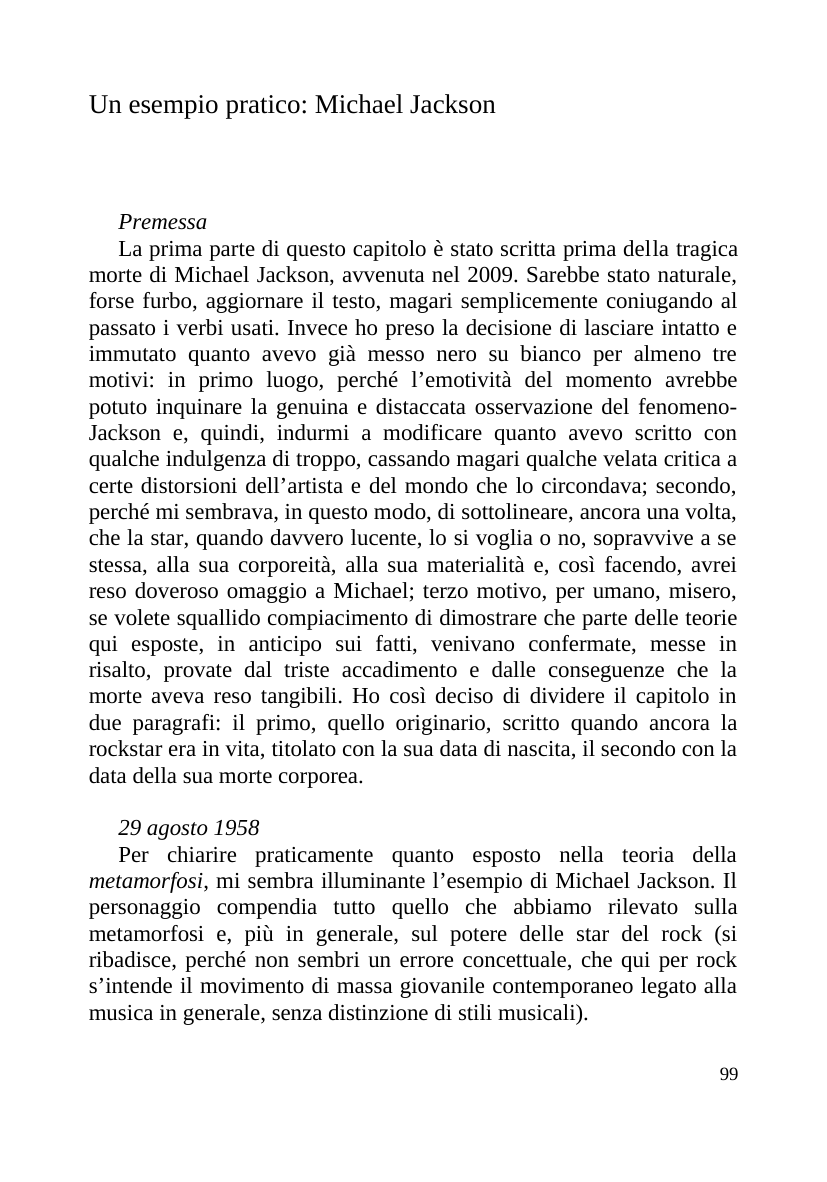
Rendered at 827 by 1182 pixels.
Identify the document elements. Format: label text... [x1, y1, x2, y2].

text Per chiarire praticamente quanto esposto nella teoria della metamorfosi, mi sembra illuminante l’esempio di Michael Jackson. Il personaggio compendia tutto quello che abbiamo rilevato sulla metamorfosi e, più in generale, sul potere delle star del rock (si ribadisce, perché non sembri un errore concettuale, che qui per rock s’intende il movimento di massa giovanile contemporaneo legato alla musica in generale, senza distinzione di stili musicali). [88, 841, 738, 1025]
text Premessa [88, 208, 738, 234]
text Un esempio pratico: Michael Jackson [88, 88, 738, 120]
text La prima parte di questo capitolo è stato scritta prima della tragica morte di Michael Jackson, avvenuta nel 2009. Sarebbe stato naturale, forse furbo, aggiornare il testo, magari semplicemente coniugando al passato i verbi usati. Invece ho preso la decisione di lasciare intatto e immutato quanto avevo già messo nero su bianco per almeno tre motivi: in primo luogo, perché l’emotività del momento avrebbe potuto inquinare la genuina e distaccata osservazione del fenomeno-Jackson e, quindi, indurmi a modificare quanto avevo scritto con qualche indulgenza di troppo, cassando magari qualche velata critica a certe distorsioni dell’artista e del mondo che lo circondava; secondo, perché mi sembrava, in questo modo, di sottolineare, ancora una volta, che la star, quando davvero lucente, lo si voglia o no, sopravvive a se stessa, alla sua corporeità, alla sua materialità e, così facendo, avrei reso doveroso omaggio a Michael; terzo motivo, per umano, misero, se volete squallido compiacimento di dimostrare che parte delle teorie qui esposte, in anticipo sui fatti, venivano confermate, messe in risalto, provate dal triste accadimento e dalle conseguenze che la morte aveva reso tangibili. Ho così deciso di dividere il capitolo in due paragrafi: il primo, quello originario, scritto quando ancora la rockstar era in vita, titolato con la sua data di nascita, il secondo con la data della sua morte corporea. [88, 234, 738, 788]
text 29 agosto 1958 [88, 814, 738, 841]
